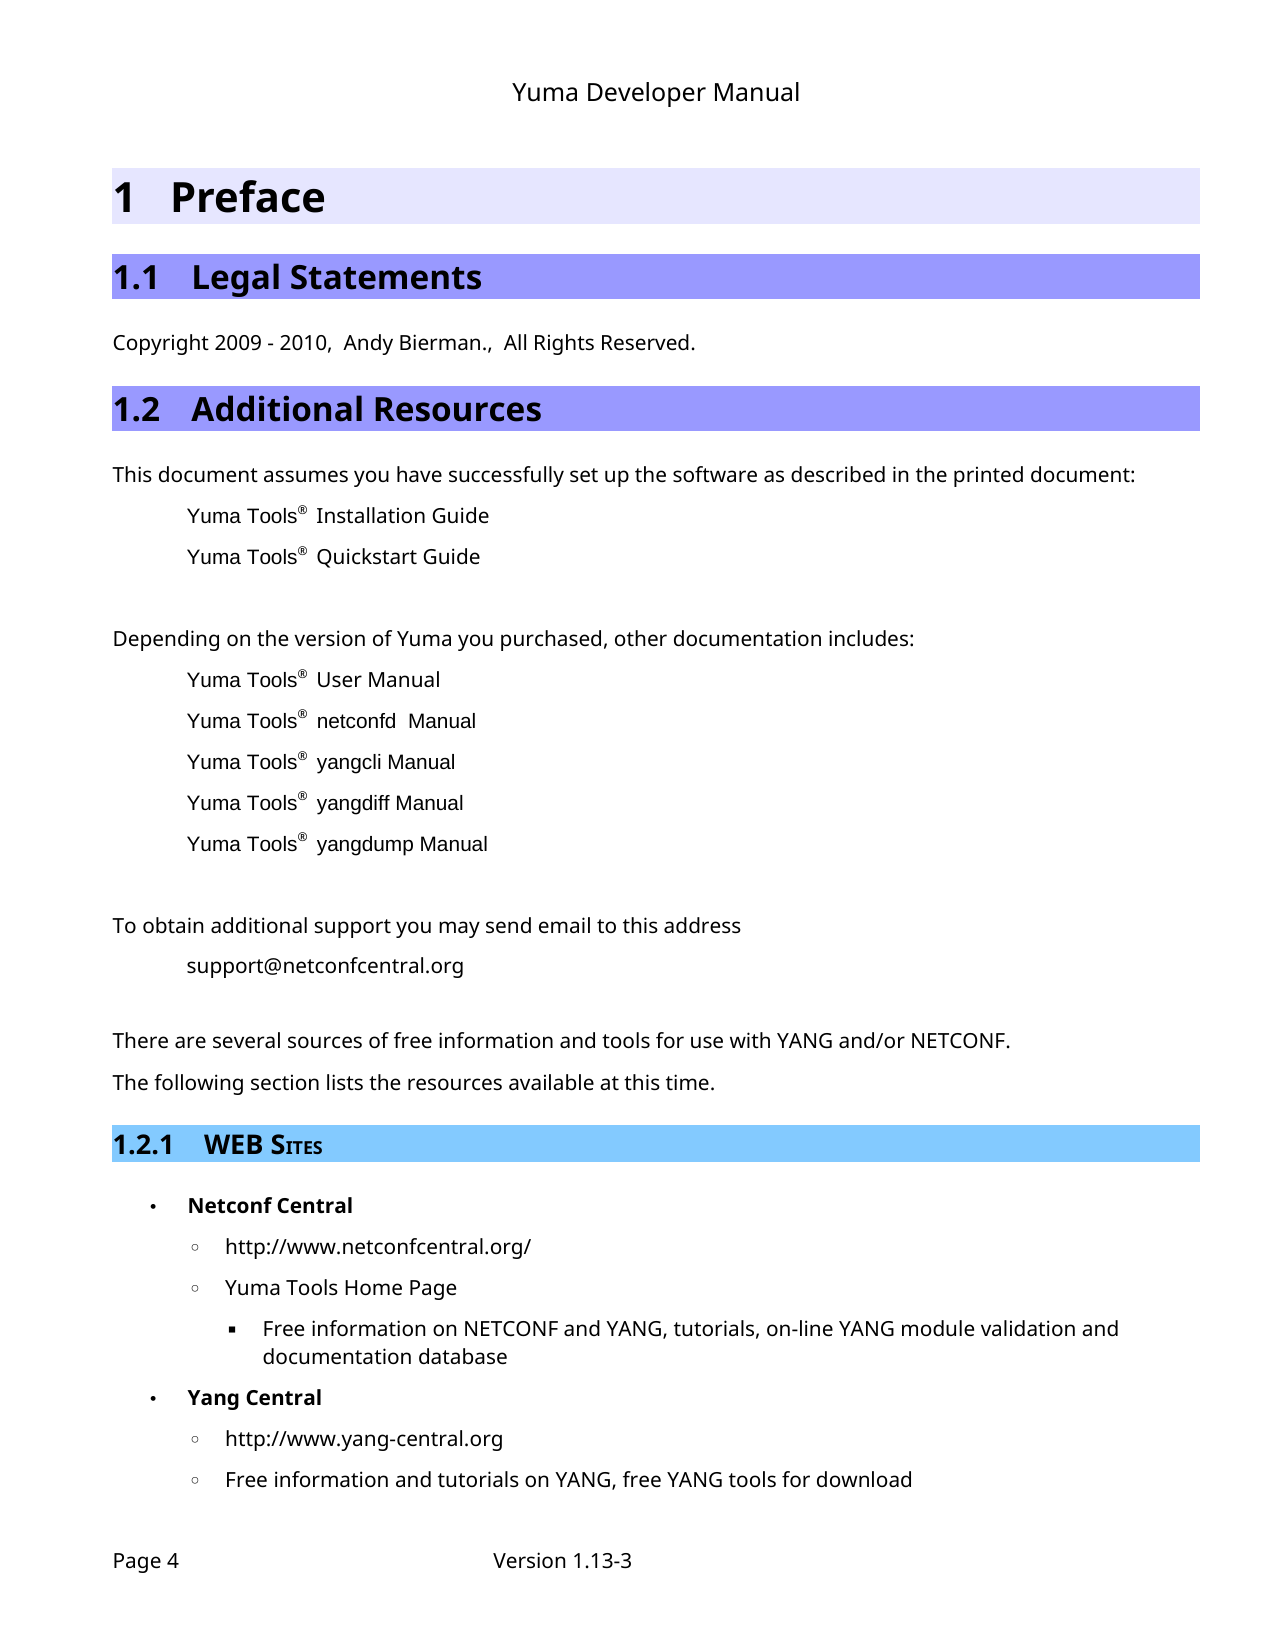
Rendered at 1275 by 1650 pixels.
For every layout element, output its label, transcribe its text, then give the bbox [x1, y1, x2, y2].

subtitle WEB Sites [112, 1125, 1200, 1162]
list Yang Central [150, 1383, 1200, 1412]
text Yuma Tools® netconfd Manual [112, 706, 1200, 734]
text Yuma Tools® Installation Guide [112, 501, 1200, 530]
text There are several sources of free information and tools for use with YANG and/or NETCONF. [112, 1027, 1200, 1055]
subtitle Preface [112, 168, 1200, 224]
text Depending on the version of Yuma you purchased, other documentation includes: [112, 624, 1200, 653]
text The following section lists the resources available at this time. [112, 1068, 1200, 1096]
list Free information on NETCONF and YANG, tutorials, on-line YANG module validation and documentation database [225, 1314, 1200, 1371]
text Yuma Tools® yangdiff Manual [112, 788, 1200, 816]
text Yuma Tools® yangcli Manual [112, 747, 1200, 775]
text Copyright 2009 - 2010, Andy Bierman., All Rights Reserved. [112, 328, 1200, 357]
text Yuma Tools® User Manual [112, 665, 1200, 693]
text To obtain additional support you may send email to this address [112, 911, 1200, 939]
list http://www.yang-central.org [187, 1424, 1200, 1453]
list Yuma Tools Home Page [187, 1273, 1200, 1302]
subtitle Additional Resources [112, 386, 1200, 431]
text Yuma Tools® Quickstart Guide [112, 542, 1200, 571]
list Netconf Central [150, 1191, 1200, 1220]
list http://www.netconfcentral.org/ [187, 1232, 1200, 1261]
text support@netconfcentral.org [112, 952, 1200, 980]
list Free information and tutorials on YANG, free YANG tools for download [187, 1465, 1200, 1494]
text This document assumes you have successfully set up the software as described in the printed document: [112, 460, 1200, 489]
subtitle Legal Statements [112, 254, 1200, 299]
text Yuma Tools® yangdump Manual [112, 829, 1200, 857]
